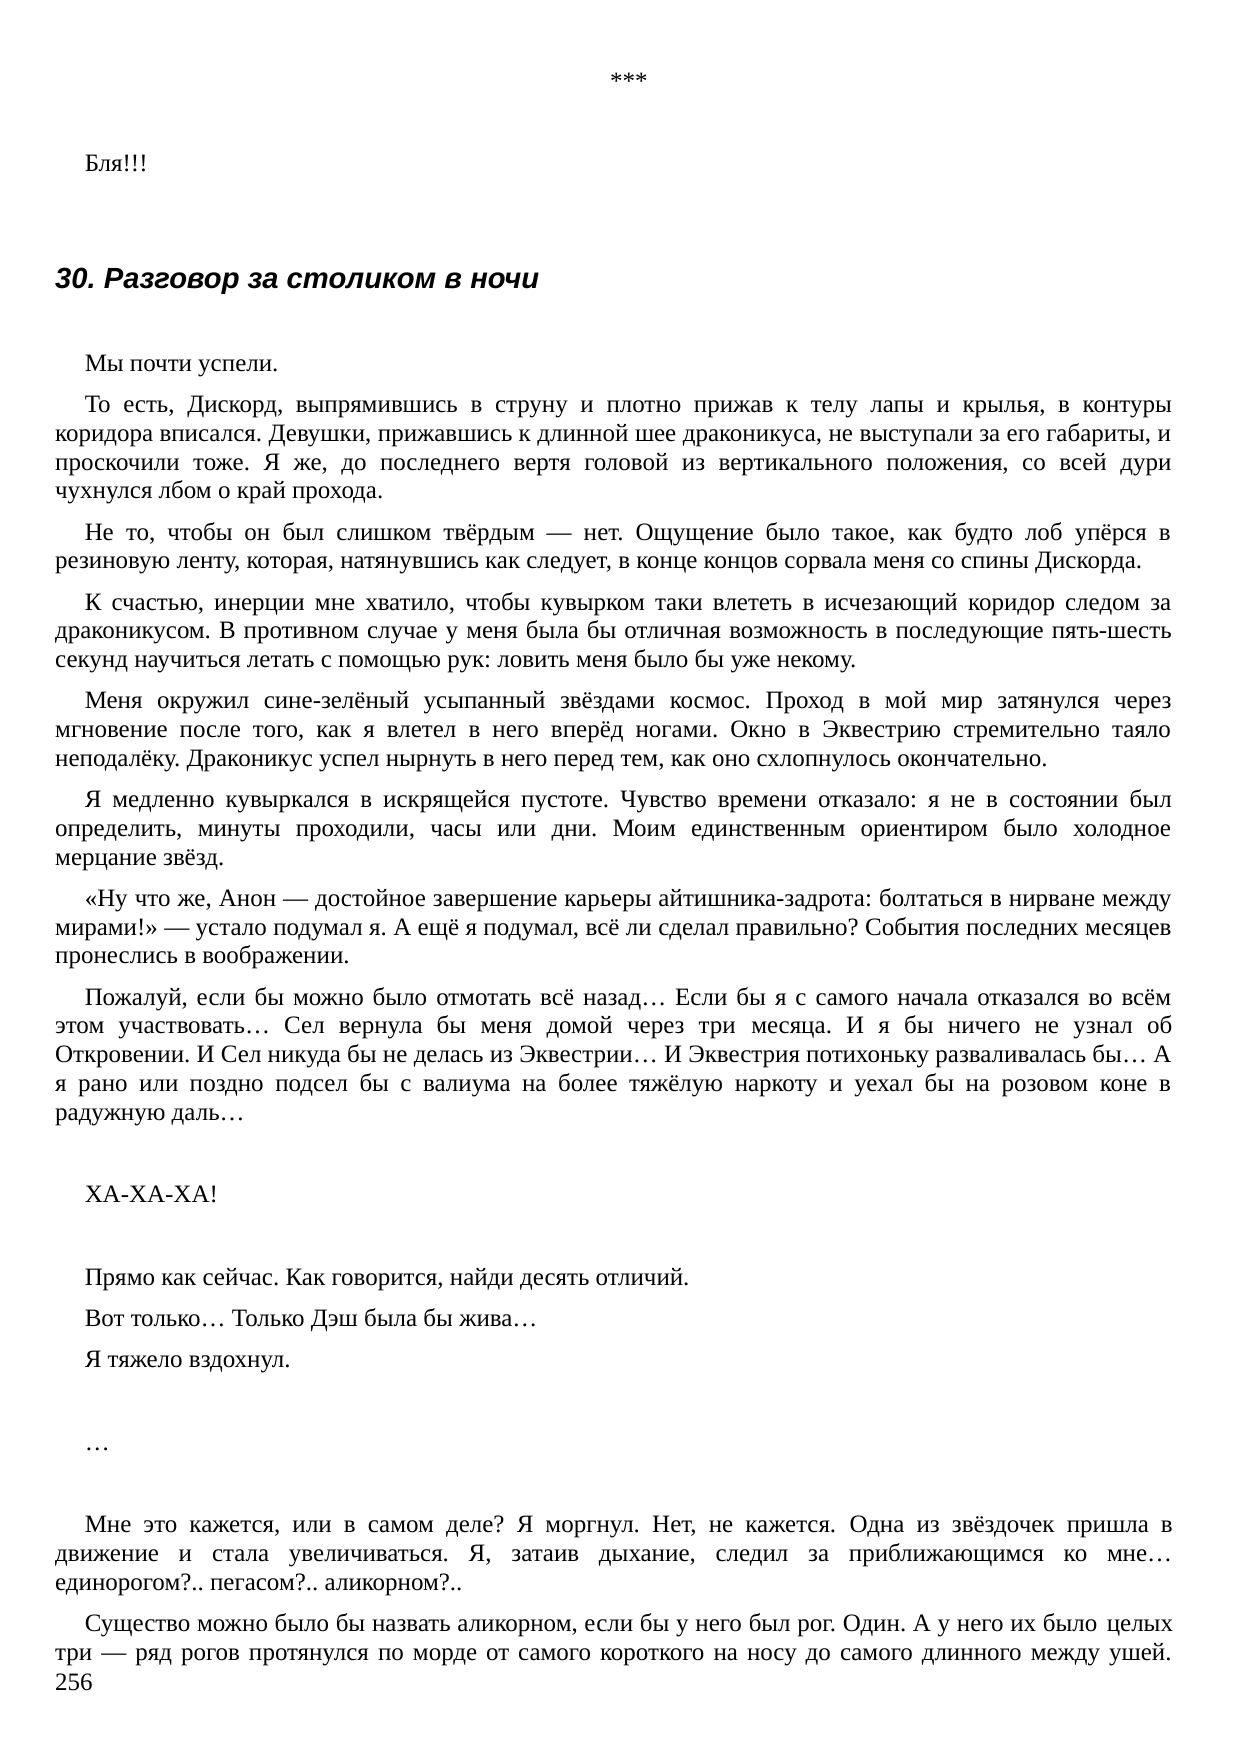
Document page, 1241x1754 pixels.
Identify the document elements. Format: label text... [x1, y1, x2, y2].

text Мне это кажется, или в самом деле? Я моргнул. Нет, не кажется. Одна из звёздочек пришла в движение и стала увеличиваться. Я, затаив дыхание, следил за приближающимся ко мне… единорогом?.. пегасом?.. аликорном?.. [55, 1509, 1173, 1596]
text *** [55, 66, 1173, 95]
text Я тяжело вздохнул. [55, 1344, 1173, 1373]
text Меня окружил сине-зелёный усыпанный звёздами космос. Проход в мой мир затянулся через мгновение после того, как я влетел в него вперёд ногами. Окно в Эквестрию стремительно таяло неподалёку. Драконикус успел нырнуть в него перед тем, как оно схлопнулось окончательно. [55, 686, 1173, 772]
subtitle 30. Разговор за столиком в ночи [55, 261, 1173, 294]
text … [55, 1427, 1173, 1456]
text Мы почти успели. [55, 348, 1173, 377]
text Пожалуй, если бы можно было отмотать всё назад… Если бы я с самого начала отказался во всём этом участвовать… Сел вернула бы меня домой через три месяца. И я бы ничего не узнал об Откровении. И Сел никуда бы не делась из Эквестрии… И Эквестрия потихоньку разваливалась бы… А я рано или поздно подсел бы с валиума на более тяжёлую наркоту и уехал бы на розовом коне в радужную даль… [55, 982, 1173, 1126]
text То есть, Дискорд, выпрямившись в струну и плотно прижав к телу лапы и крылья, в контуры коридора вписался. Девушки, прижавшись к длинной шее драконикуса, не выступали за его габариты, и проскочили тоже. Я же, до последнего вертя головой из вертикального положения, со всей дури чухнулся лбом о край прохода. [55, 389, 1173, 504]
text Вот только… Только Дэш была бы жива… [55, 1303, 1173, 1332]
text К счастью, инерции мне хватило, чтобы кувырком таки влететь в исчезающий коридор следом за драконикусом. В противном случае у меня была бы отличная возможность в последующие пять-шесть секунд научиться летать с помощью рук: ловить меня было бы уже некому. [55, 587, 1173, 673]
text Я медленно кувыркался в искрящейся пустоте. Чувство времени отказало: я не в состоянии был определить, минуты проходили, часы или дни. Моим единственным ориентиром было холодное мерцание звёзд. [55, 784, 1173, 871]
text Бля!!! [55, 148, 1173, 177]
text Существо можно было бы назвать аликорном, если бы у него был рог. Один. А у него их было целых три — ряд рогов протянулся по морде от самого короткого на носу до самого длинного между ушей. [55, 1608, 1173, 1666]
text «Ну что же, Анон — достойное завершение карьеры айтишника-задрота: болтаться в нирване между мирами!» — устало подумал я. А ещё я подумал, всё ли сделал правильно? События последних месяцев пронеслись в воображении. [55, 883, 1173, 969]
text Прямо как сейчас. Как говорится, найди десять отличий. [55, 1262, 1173, 1291]
text Не то, чтобы он был слишком твёрдым — нет. Ощущение было такое, как будто лоб упёрся в резиновую ленту, которая, натянувшись как следует, в конце концов сорвала меня со спины Дискорда. [55, 517, 1173, 574]
text ХА-ХА-ХА! [55, 1179, 1173, 1208]
